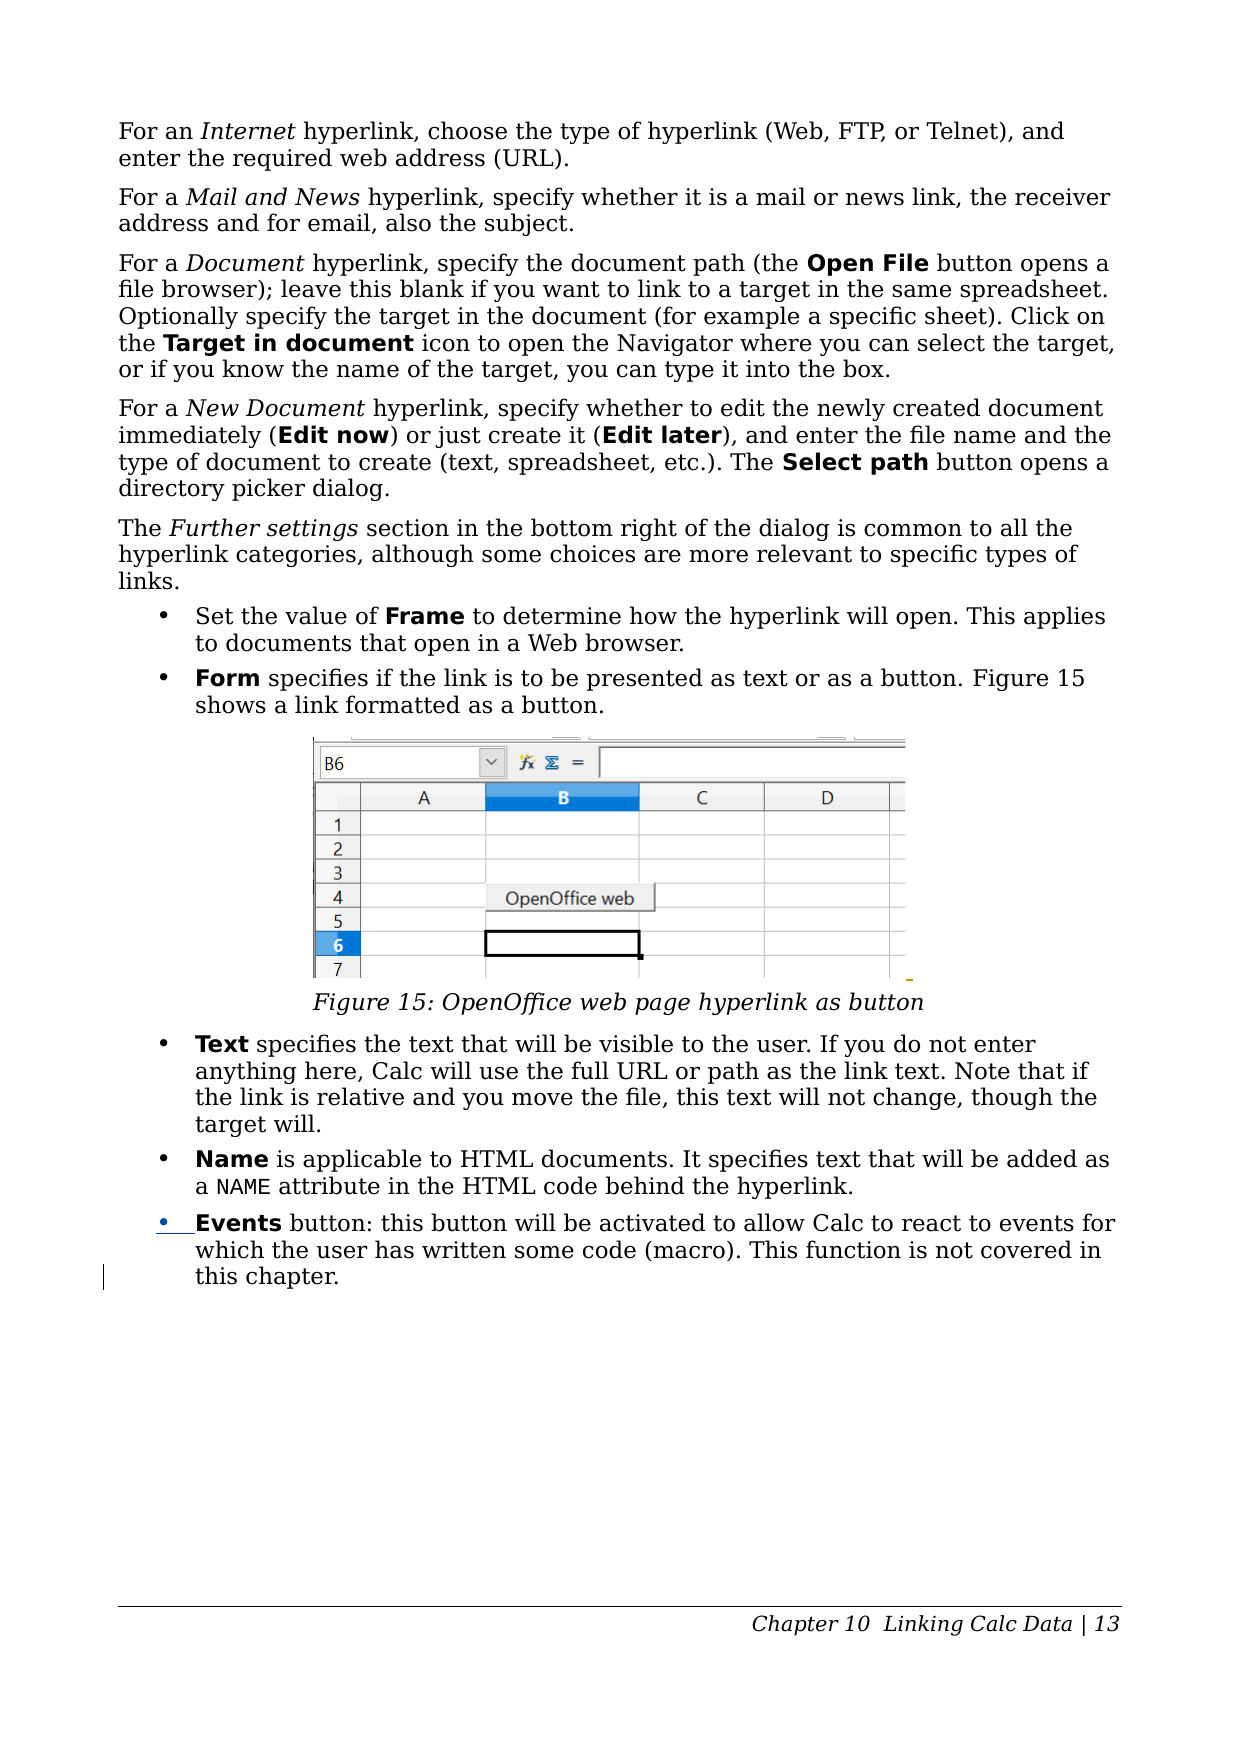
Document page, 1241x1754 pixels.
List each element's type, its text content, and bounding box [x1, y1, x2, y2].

text For an Internet hyperlink, choose the type of hyperlink (Web, FTP, or Telnet), and enter the required web address (URL). [118, 118, 1122, 171]
text For a Mail and News hyperlink, specify whether it is a mail or news link, the receiver address and for email, also the subject. [118, 184, 1122, 237]
list Form specifies if the link is to be presented as text or as a button. Figure 15 shows a link formatted as a button. [156, 663, 1122, 719]
list The Further settings section in the bottom right of the dialog is common to all the hyperlink categories, although some choices are more relevant to specific types of links. [118, 515, 1122, 595]
list Events button: this button will be activated to allow Calc to react to events for which the user has written some code (macro). This function is not covered in this chapter. [156, 1208, 1122, 1290]
list Text specifies the text that will be visible to the user. If you do not enter anything here, Calc will use the full URL or path as the link text. Note that if the link is relative and you move the file, this text will not change, though the target will. [156, 1029, 1122, 1138]
picture [312, 737, 906, 978]
list Name is applicable to HTML documents. It specifies text that will be added as a NAME attribute in the HTML code behind the hyperlink. [156, 1144, 1122, 1201]
text For a Document hyperlink, specify the document path (the Open File button opens a file browser); leave this blank if you want to link to a target in the same spreadsheet. Optionally specify the target in the document (for example a specific sheet). Click on the Target in document icon to open the Navigator where you can select the target, or if you know the name of the target, you can type it into the box. [118, 250, 1122, 383]
list Set the value of Frame to determine how the hyperlink will open. This applies to documents that open in a Web browser. [156, 601, 1122, 657]
text For a New Document hyperlink, specify whether to edit the newly created document immediately (Edit now) or just create it (Edit later), and enter the file name and the type of document to create (text, spreadsheet, etc.). The Select path button opens a directory picker dialog. [118, 396, 1122, 502]
text Figure 15: OpenOffice web page hyperlink as button [313, 989, 927, 1016]
